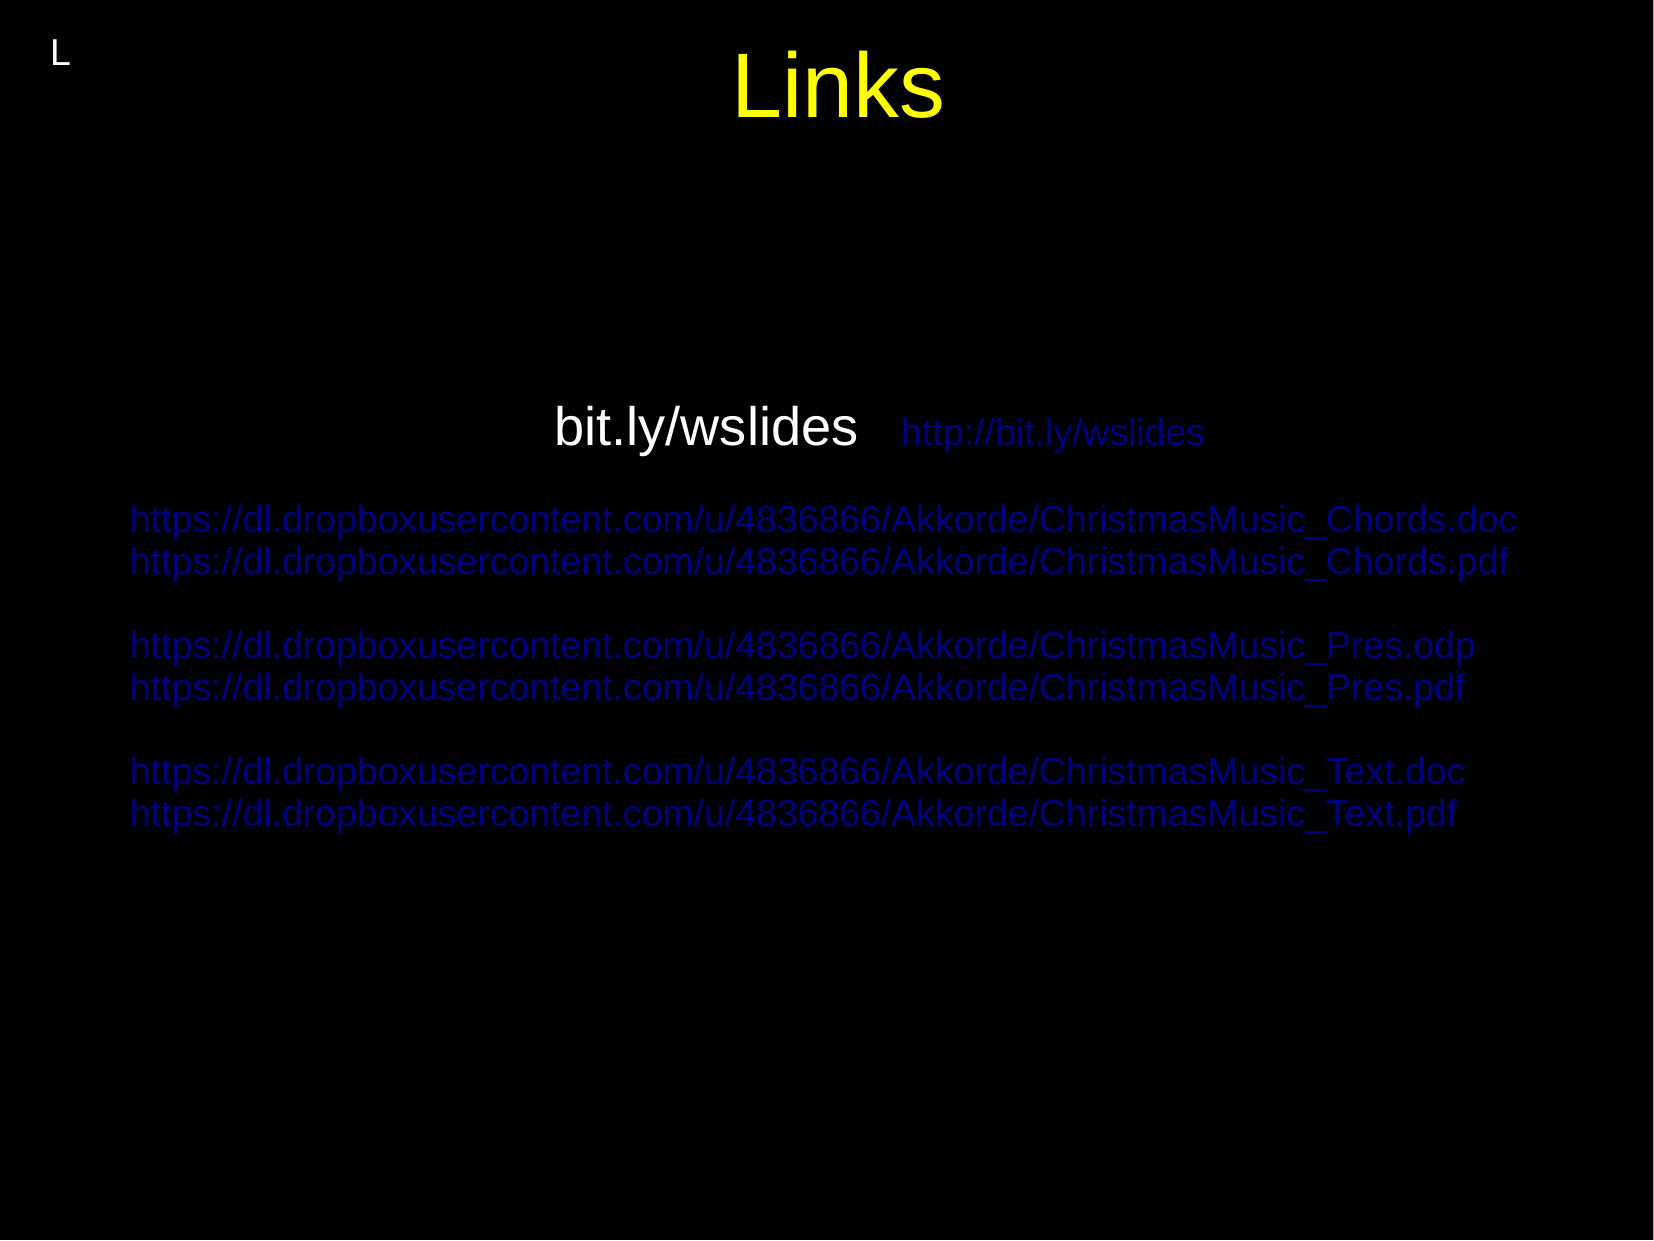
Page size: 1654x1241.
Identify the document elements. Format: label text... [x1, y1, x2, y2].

title Links [94, 5, 1583, 166]
list bit.ly/wslides http://bit.ly/wslides https://dl.dropboxusercontent.com/u/4836866/Akkorde/ChristmasMusic_Chords.doc https://dl.dropboxusercontent.com/u/4836866/Akkorde/ChristmasMusic_Chords.pdf https://dl.dropboxusercontent.com/u/4836866/Akkorde/ChristmasMusic_Pres.odp https://dl.dropboxusercontent.com/u/4836866/Akkorde/ChristmasMusic_Pres.pdf https://dl.dropboxusercontent.com/u/4836866/Akkorde/ChristmasMusic_Text.doc https://dl.dropboxusercontent.com/u/4836866/Akkorde/ChristmasMusic_Text.pdf [129, 177, 1630, 1217]
text_box L [35, 23, 130, 81]
